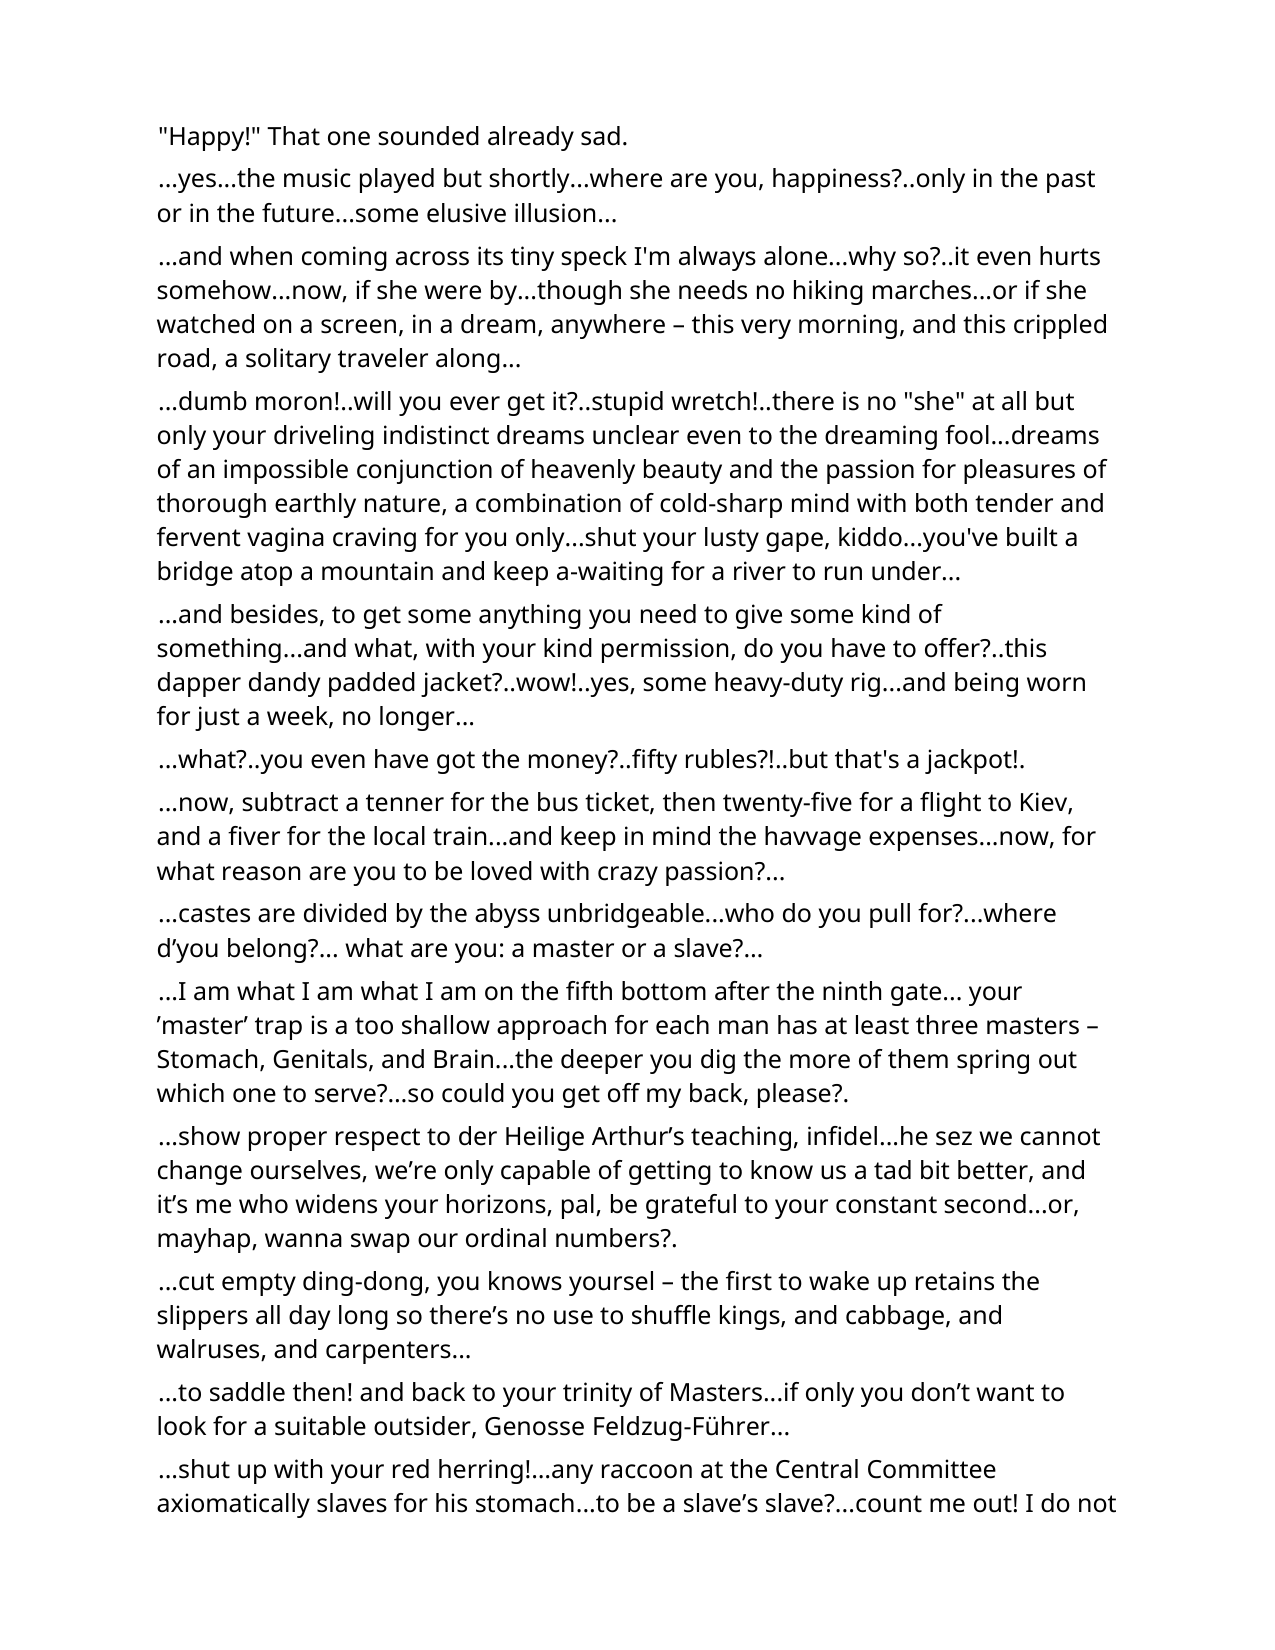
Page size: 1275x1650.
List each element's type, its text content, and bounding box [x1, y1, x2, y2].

text ...show proper respect to der Heilige Arthur’s teaching, infidel...he sez we cannot change ourselves, we’re only capable of getting to know us a tad bit better, and it’s me who widens your horizons, pal, be grateful to your constant second...or, mayhap, wanna swap our ordinal numbers?. [156, 1118, 1118, 1255]
text ...castes are divided by the abyss unbridgeable...who do you pull for?...where d’you belong?... what are you: a master or a slave?… [156, 896, 1118, 964]
text ...and when coming across its tiny speck I'm always alone...why so?..it even hurts somehow...now, if she were by...though she needs no hiking marches...or if she watched on a screen, in a dream, anywhere – this very morning, and this crippled road, a solitary traveler along... [156, 238, 1118, 374]
text ...now, subtract a tenner for the bus ticket, then twenty-five for a flight to Kiev, and a fiver for the local train...and keep in mind the havvage expenses...now, for what reason are you to be loved with crazy passion?... [156, 785, 1118, 887]
text ...I am what I am what I am on the fifth bottom after the ninth gate... your ’master’ trap is a too shallow approach for each man has at least three masters – Stomach, Genitals, and Brain...the deeper you dig the more of them spring out which one to serve?…so could you get off my back, please?. [156, 973, 1118, 1109]
text ...shut up with your red herring!…any raccoon at the Central Committee axiomatically slaves for his stomach...to be a slave’s slave?...count me out! I do not [156, 1452, 1118, 1520]
text "Happy!" That one sounded already sad. [156, 118, 1118, 152]
text ...dumb moron!..will you ever get it?..stupid wretch!..there is no "she" at all but only your driveling indistinct dreams unclear even to the dreaming fool...dreams of an impossible conjunction of heavenly beauty and the passion for pleasures of thorough earthly nature, a combination of cold-sharp mind with both tender and fervent vagina craving for you only...shut your lusty gape, kiddo...you've built a bridge atop a mountain and keep a-waiting for a river to run under... [156, 383, 1118, 588]
text ...cut empty ding-dong, you knows yoursel – the first to wake up retains the slippers all day long so there’s no use to shuffle kings, and cabbage, and walruses, and carpenters... [156, 1264, 1118, 1366]
text ...what?..you even have got the money?..fifty rubles?!..but that's a jackpot!. [156, 742, 1118, 776]
text ...yes...the music played but shortly...where are you, happiness?..only in the past or in the future...some elusive illusion... [156, 161, 1118, 229]
text ...to saddle then! and back to your trinity of Masters...if only you don’t want to look for a suitable outsider, Genosse Feldzug-Führer... [156, 1375, 1118, 1443]
text ...and besides, to get some anything you need to give some kind of something...and what, with your kind permission, do you have to offer?..this dapper dandy padded jacket?..wow!..yes, some heavy-duty rig...and being worn for just a week, no longer... [156, 597, 1118, 733]
